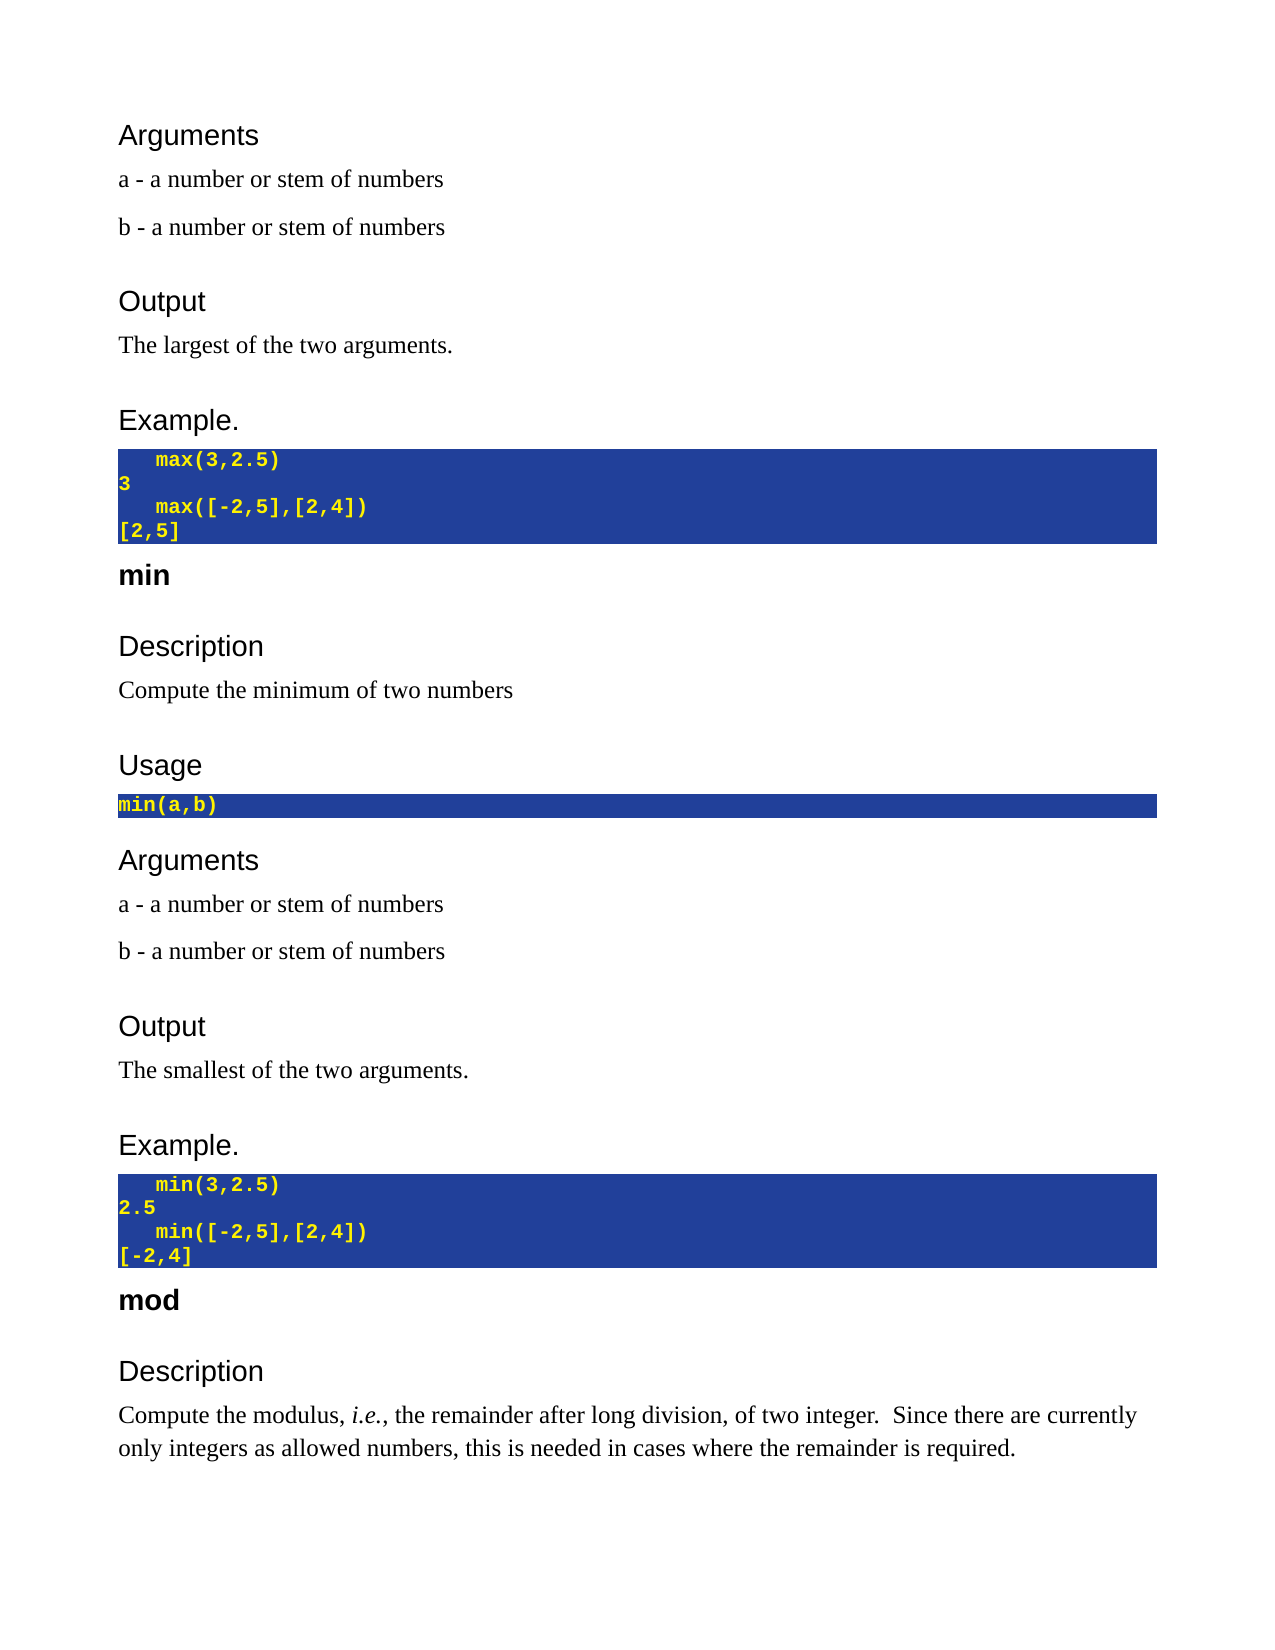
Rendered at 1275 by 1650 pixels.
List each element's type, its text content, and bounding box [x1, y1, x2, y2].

subtitle Example. [118, 1128, 1157, 1161]
text [-2,4] [118, 1245, 1157, 1268]
subtitle Example. [118, 403, 1157, 437]
text min(3,2.5) [118, 1174, 1157, 1197]
text a - a number or stem of numbers [118, 889, 1157, 918]
subtitle Arguments [118, 118, 1157, 152]
text max([-2,5],[2,4]) [118, 496, 1157, 520]
text b - a number or stem of numbers [118, 212, 1157, 241]
text The smallest of the two arguments. [118, 1055, 1157, 1084]
text 2.5 [118, 1197, 1157, 1221]
subtitle Arguments [118, 843, 1157, 876]
subtitle mod [118, 1283, 1157, 1317]
text max(3,2.5) [118, 449, 1157, 473]
subtitle min [118, 558, 1157, 592]
text [2,5] [118, 520, 1157, 544]
text Compute the modulus, i.e., the remainder after long division, of two integer. Since there are currently only integers as allowed numbers, this is needed in cases where the remainder is required. [118, 1400, 1157, 1462]
text min([-2,5],[2,4]) [118, 1221, 1157, 1245]
text a - a number or stem of numbers [118, 164, 1157, 193]
text Compute the minimum of two numbers [118, 676, 1157, 704]
text The largest of the two arguments. [118, 330, 1157, 359]
text 3 [118, 473, 1157, 496]
text b - a number or stem of numbers [118, 936, 1157, 965]
subtitle Output [118, 1009, 1157, 1043]
text min(a,b) [118, 794, 1157, 818]
subtitle Description [118, 1354, 1157, 1388]
subtitle Description [118, 629, 1157, 663]
subtitle Usage [118, 748, 1157, 782]
subtitle Output [118, 284, 1157, 318]
